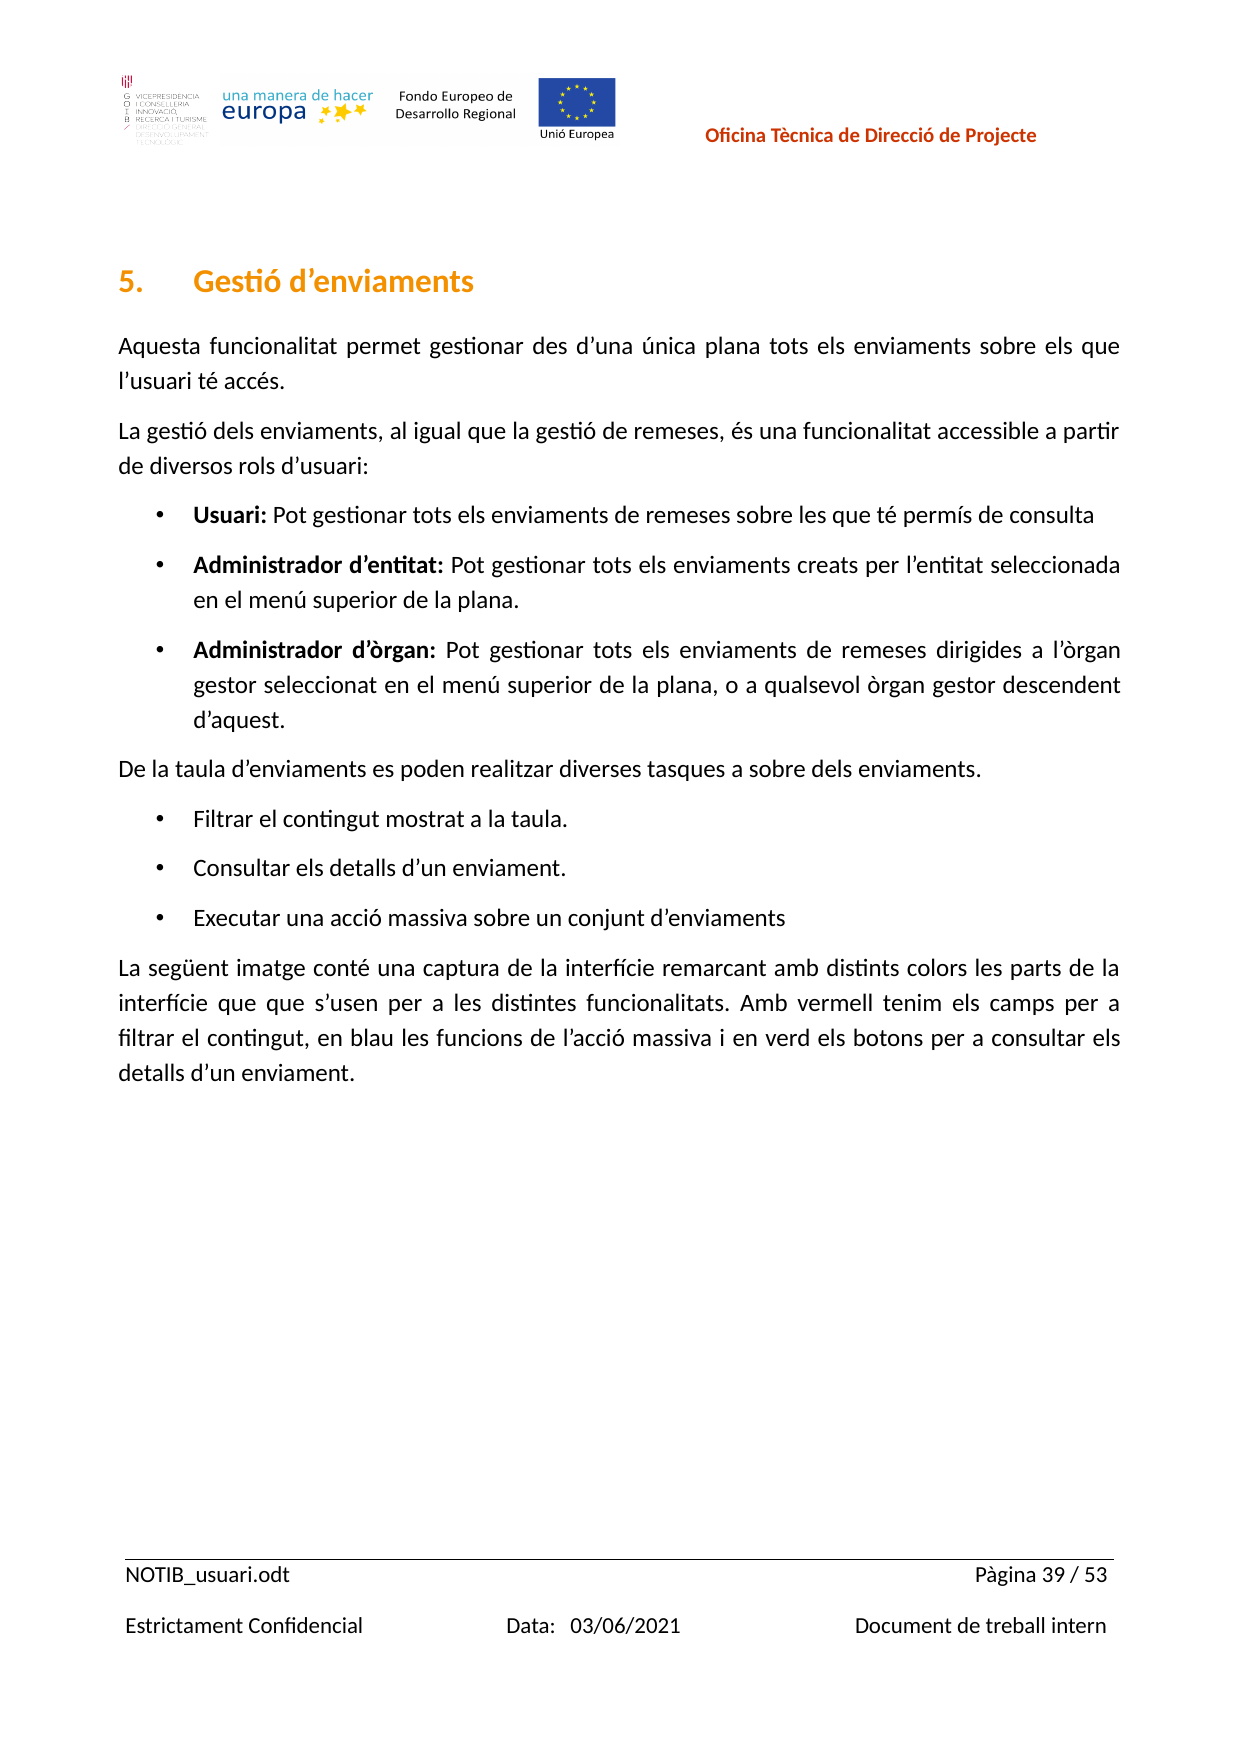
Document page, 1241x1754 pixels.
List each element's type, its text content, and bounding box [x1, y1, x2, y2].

list Consultar els detalls d’un enviament. [156, 853, 1122, 883]
text De la taula d’enviaments es poden realitzar diverses tasques a sobre dels enviaments. [118, 753, 1122, 784]
list Filtrar el contingut mostrat a la taula. [156, 803, 1122, 833]
text La següent imatge conté una captura de la interfície remarcant amb distints colors les parts de la interfície que que s’usen per a les distintes funcionalitats. Amb vermell tenim els camps per a filtrar el contingut, en blau les funcions de l’acció massiva i en verd els botons per a consultar els detalls d’un enviament. [118, 952, 1122, 1087]
picture [118, 73, 213, 147]
subtitle Gestió d’enviaments [118, 260, 1122, 301]
list Administrador d’òrgan: Pot gestionar tots els enviaments de remeses dirigides a l’òrgan gestor seleccionat en el menú superior de la plana, o a qualsevol òrgan gestor descendent d’aquest. [156, 634, 1122, 734]
list Usuari: Pot gestionar tots els enviaments de remeses sobre les que té permís de consulta [156, 500, 1122, 530]
picture [219, 73, 621, 147]
list Executar una acció massiva sobre un conjunt d’enviaments [156, 902, 1122, 933]
list Administrador d’entitat: Pot gestionar tots els enviaments creats per l’entitat seleccionada en el menú superior de la plana. [156, 549, 1122, 615]
text Aquesta funcionalitat permet gestionar des d’una única plana tots els enviaments sobre els que l’usuari té accés. [118, 331, 1122, 396]
text La gestió dels enviaments, al igual que la gestió de remeses, és una funcionalitat accessible a partir de diversos rols d’usuari: [118, 415, 1122, 481]
